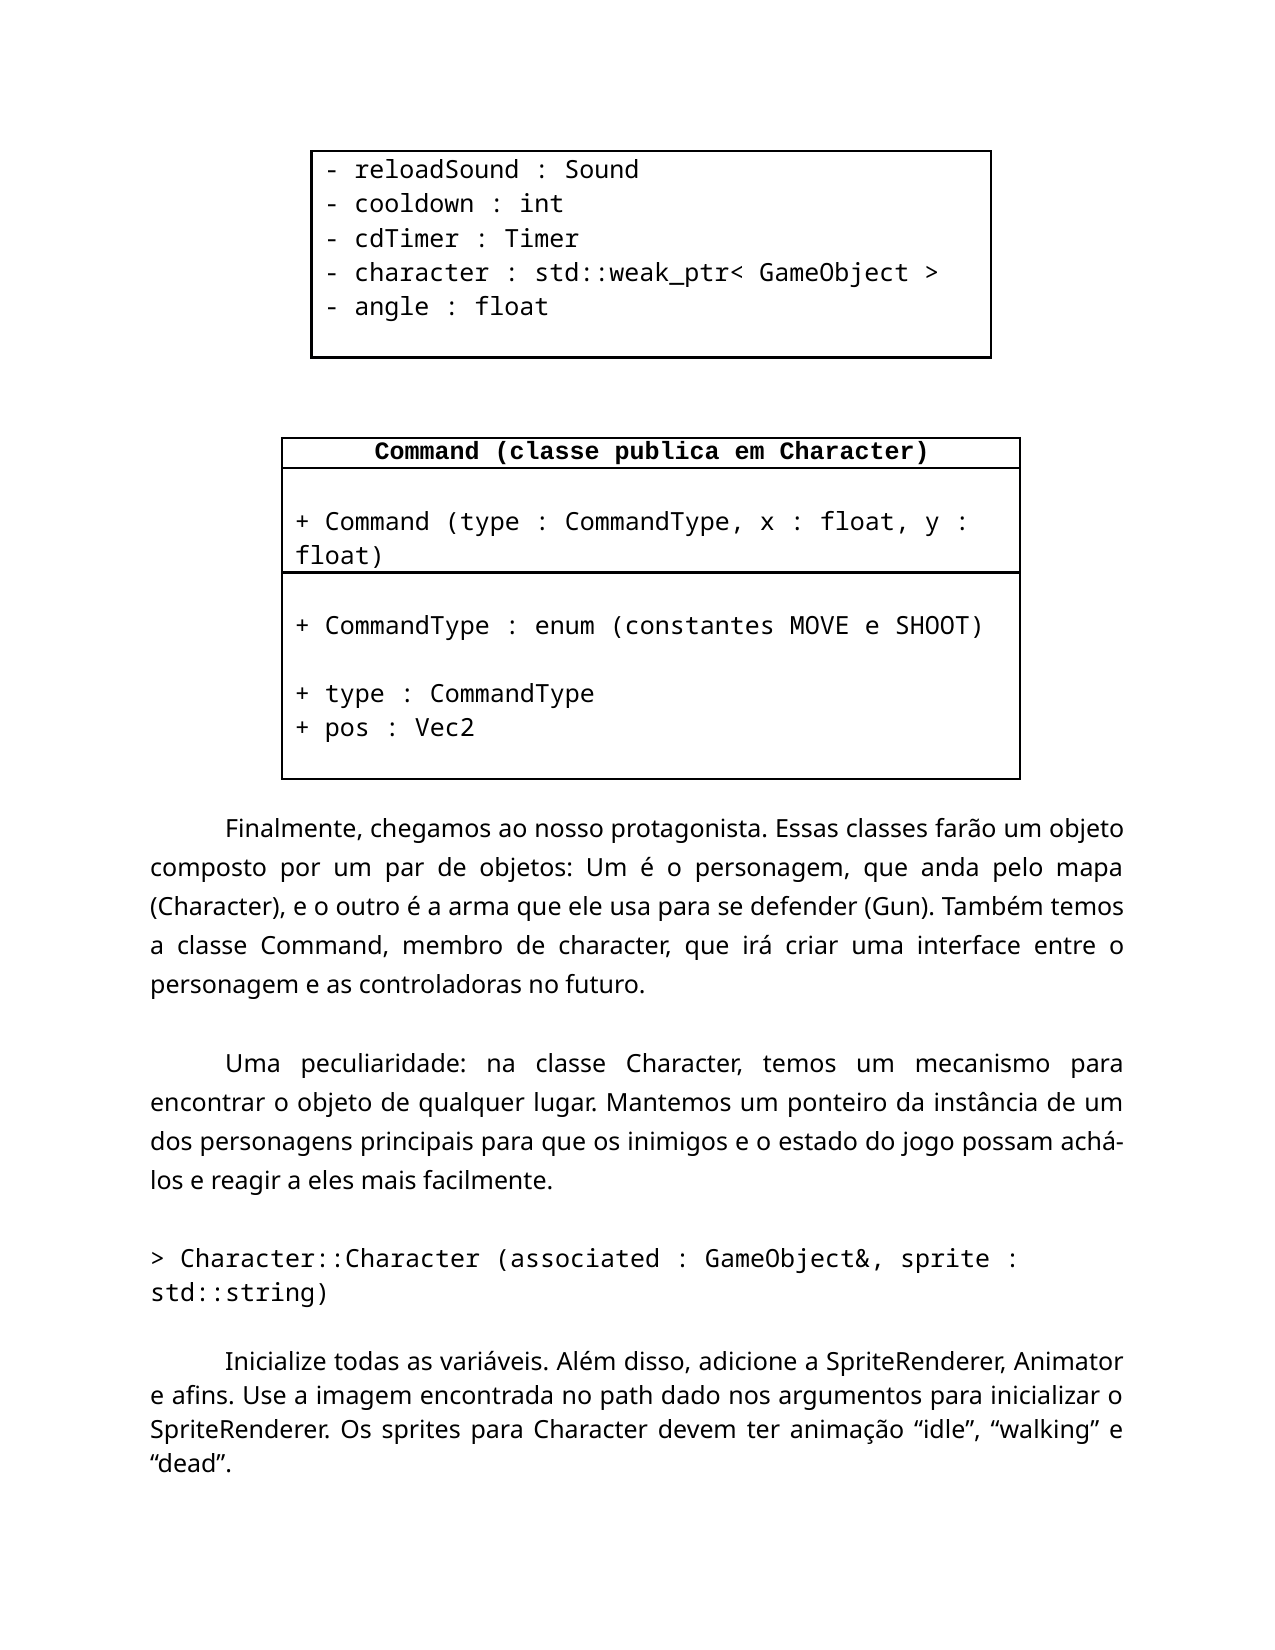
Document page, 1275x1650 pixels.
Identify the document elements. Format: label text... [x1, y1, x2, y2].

text Finalmente, chegamos ao nosso protagonista. Essas classes farão um objeto composto por um par de objetos: Um é o personagem, que anda pelo mapa (Character), e o outro é a arma que ele usa para se defender (Gun). Também temos a classe Command, membro de character, que irá criar uma interface entre o personagem e as controladoras no futuro. [150, 810, 1125, 1001]
text Inicialize todas as variáveis. Além disso, adicione a SpriteRenderer, Animator e afins. Use a imagem encontrada no path dado nos argumentos para inicializar o SpriteRenderer. Os sprites para Character devem ter animação “idle”, “walking” e “dead”. [150, 1343, 1125, 1479]
text Uma peculiaridade: na classe Character, temos um mecanismo para encontrar o objeto de qualquer lugar. Mantemos um ponteiro da instância de um dos personagens principais para que os inimigos e o estado do jogo possam achá-los e reagir a eles mais facilmente. [150, 1045, 1125, 1197]
table_cell - reloadSound : Sound - cooldown : int - cdTimer : Timer - character : std::weak_ptr< GameObject > - angle : float [313, 152, 990, 356]
table_cell + Command (type : CommandType, x : float, y : float) [283, 469, 1019, 571]
table_cell + CommandType : enum (constantes MOVE e SHOOT) + type : CommandType + pos : Vec2 [283, 574, 1019, 778]
table_header Command (classe publica em Character) [283, 439, 1019, 467]
text > Character::Character (associated : GameObject&, sprite : std::string) [150, 1241, 1125, 1309]
